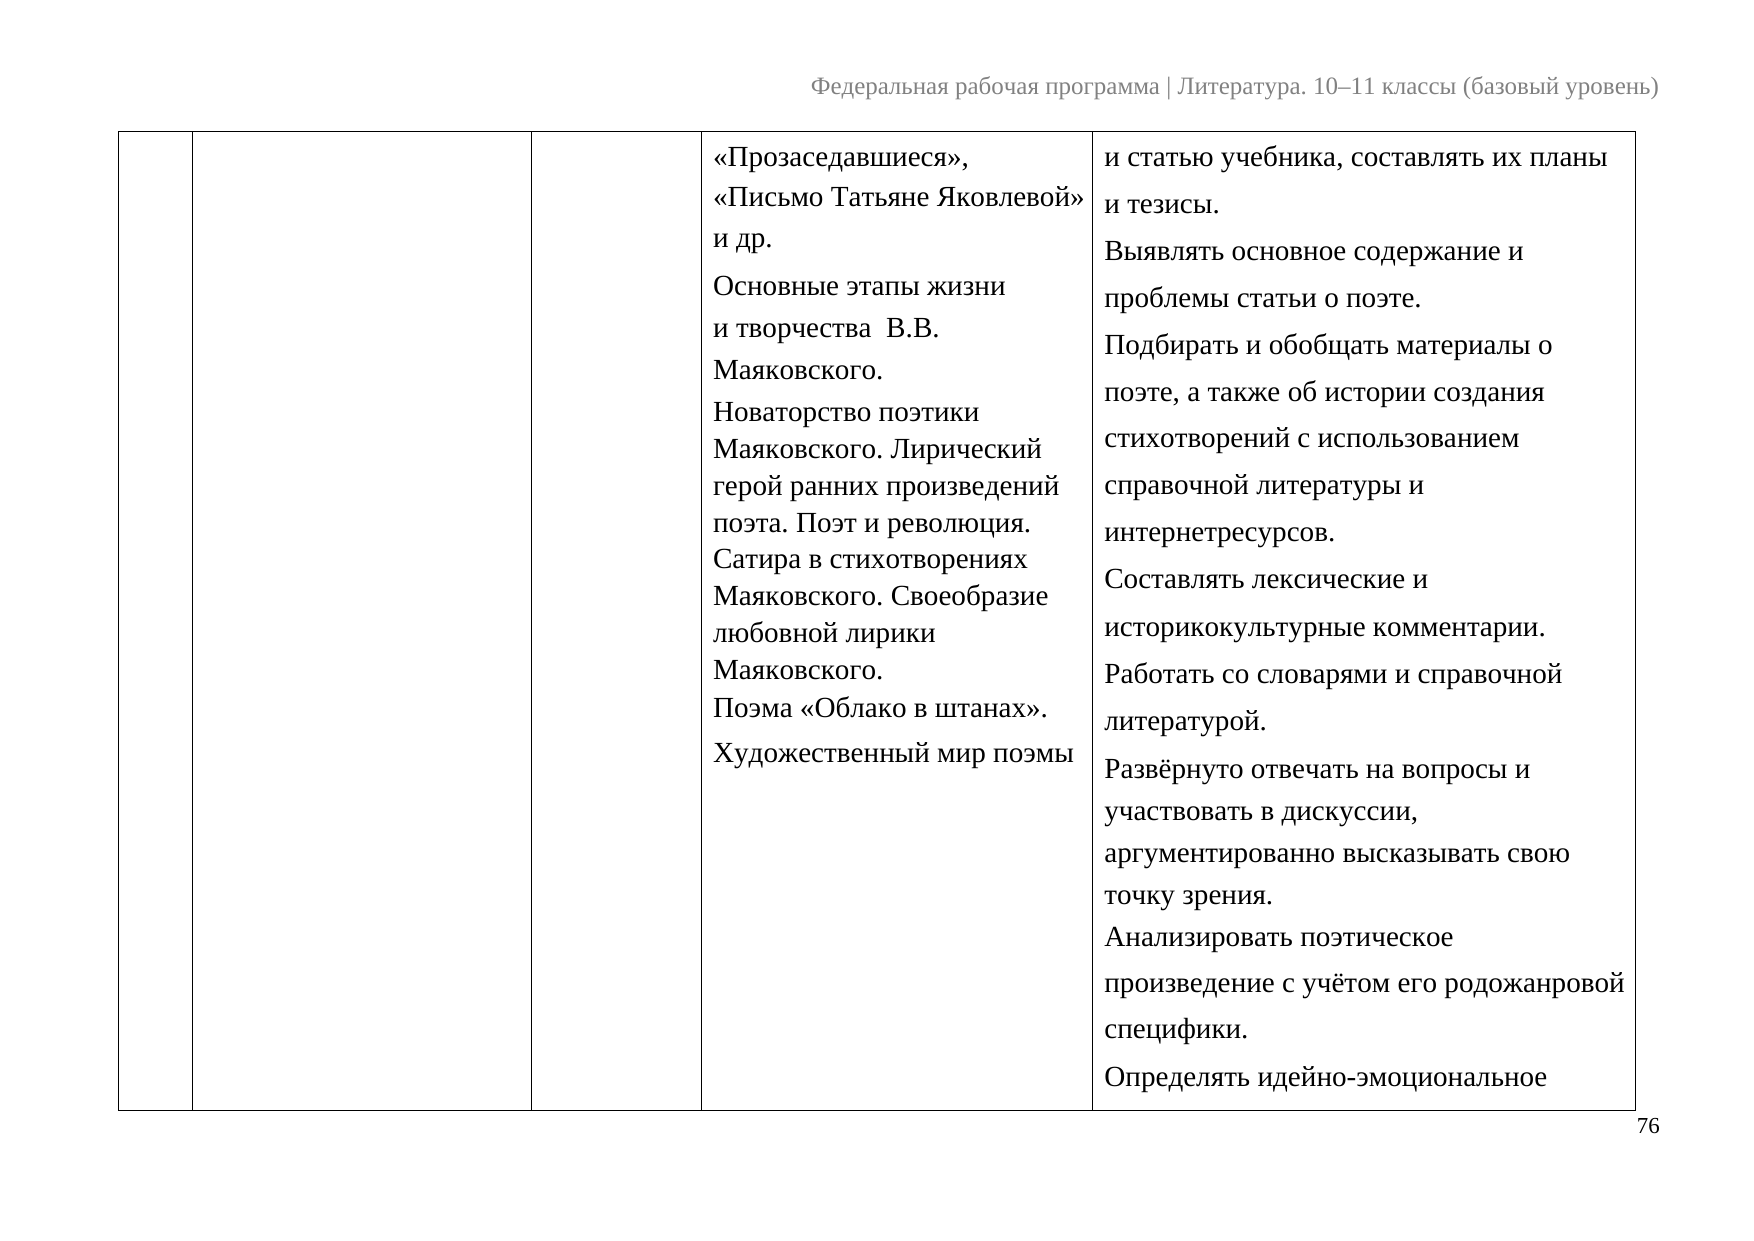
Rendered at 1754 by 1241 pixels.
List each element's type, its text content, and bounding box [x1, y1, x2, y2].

table_header «Прозаседавшиеся», «Письмо Татьяне Яковлевой» и др. Основные этапы жизни и творчества В.В. Маяковского. Новаторство поэтики Маяковского. Лирический герой ранних произведений поэта. Поэт и революция. Сатира в стихотворениях Маяковского. Своеобразие любовной лирики Маяковского. Поэма «Облако в штанах». Художественный мир поэмы [702, 132, 1092, 1109]
table_header и статью учебника, составлять их планы и тезисы. Выявлять основное содержание и проблемы статьи о поэте. Подбирать и обобщать материалы о поэте, а также об истории создания стихотворений с использованием справочной литературы и интернетресурсов. Составлять лексические и историкокультурные комментарии. Работать со словарями и справочной литературой. Развёрнуто отвечать на вопросы и участвовать в дискуссии, аргументированно высказывать свою точку зрения. Анализировать поэтическое произведение с учётом его родожанровой специфики. Определять идейно-эмоциональное [1093, 132, 1635, 1109]
table_header [532, 132, 701, 1109]
table_header [193, 132, 531, 1109]
table_header [119, 132, 192, 1109]
